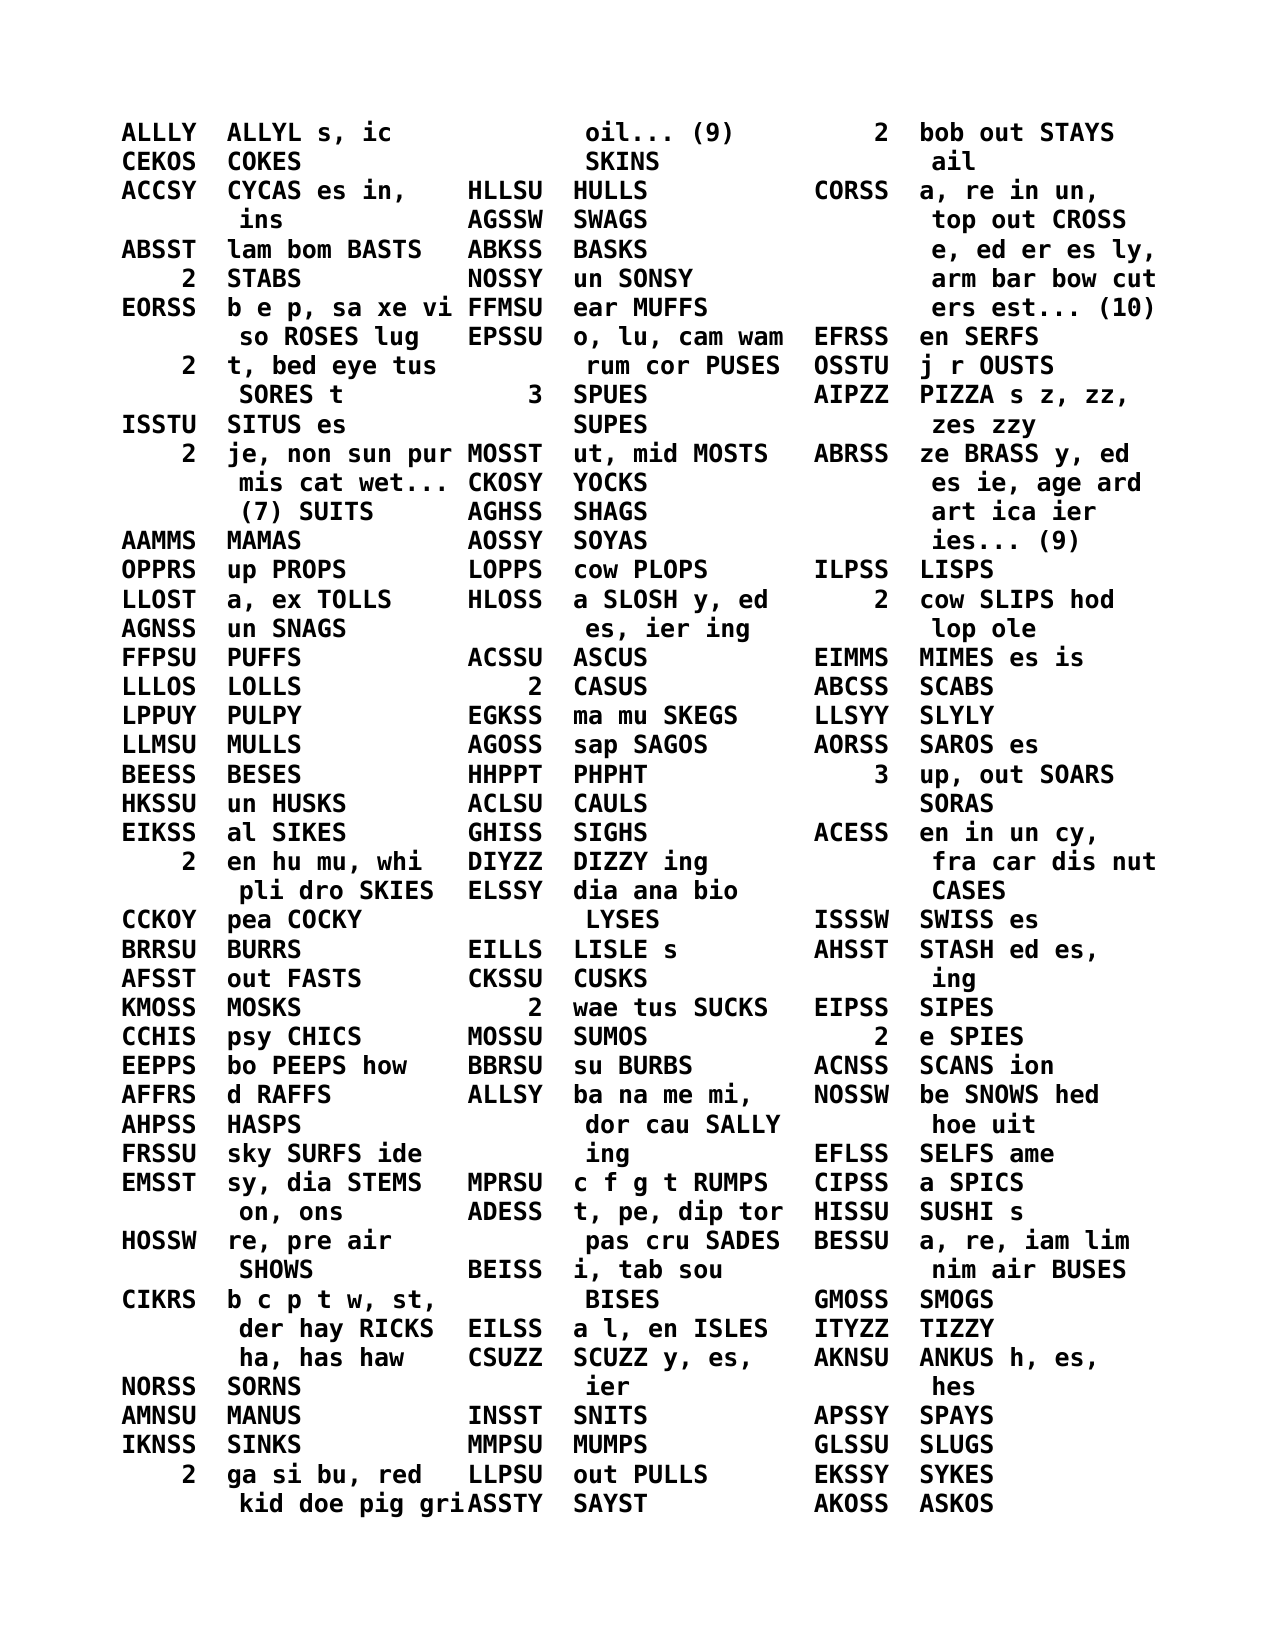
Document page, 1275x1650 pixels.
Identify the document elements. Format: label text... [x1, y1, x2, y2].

text EIPSS SIPES [814, 993, 1157, 1022]
text EORSS b e p, sa xe vi so ROSES lug [121, 293, 464, 351]
text CKOSY YOCKS [467, 468, 811, 497]
text CCKOY pea COCKY [121, 906, 464, 935]
text LOPPS cow PLOPS [467, 556, 811, 585]
text EILLS LISLE s [467, 935, 811, 964]
text HKSSU un HUSKS [121, 789, 464, 818]
text CEKOS COKES [121, 147, 464, 176]
text NOSSY un SONSY [467, 264, 811, 293]
text oil... (9) SKINS [467, 118, 811, 176]
text EMSST sy, dia STEMS on, ons [121, 1168, 464, 1226]
text AMNSU MANUS [121, 1401, 464, 1431]
text LLPSU out PULLS [467, 1460, 811, 1489]
text ACSSU ASCUS [467, 643, 811, 672]
text ALLSY ba na me mi, dor cau SALLY ing [467, 1081, 811, 1168]
text AHPSS HASPS [121, 1110, 464, 1139]
text HHPPT PHPHT [467, 760, 811, 789]
text LLMSU MULLS [121, 731, 464, 760]
text 2 en hu mu, whi pli dro SKIES [121, 847, 464, 906]
text CIPSS a SPICS [814, 1168, 1157, 1197]
text LLLOS LOLLS [121, 672, 464, 701]
text ELSSY dia ana bio LYSES [467, 876, 811, 935]
text CORSS a, re in un, top out CROSS e, ed er es ly, arm bar bow cut ers est... (10) [814, 176, 1157, 322]
text NORSS SORNS [121, 1372, 464, 1401]
text EKSSY SYKES [814, 1460, 1157, 1489]
text AKOSS ASKOS [814, 1489, 1157, 1518]
text EGKSS ma mu SKEGS [467, 701, 811, 731]
text AGHSS SHAGS [467, 497, 811, 526]
text ASSTY SAYST [467, 1489, 811, 1518]
text ACCSY CYCAS es in, ins [121, 176, 464, 235]
text 2 wae tus SUCKS [467, 993, 811, 1022]
text AIPZZ PIZZA s z, zz, zes zzy [814, 381, 1157, 439]
text LLOST a, ex TOLLS [121, 585, 464, 614]
text SORAS [814, 789, 1157, 818]
text HLOSS a SLOSH y, ed es, ier ing [467, 585, 811, 643]
text 2 bob out STAYS ail [814, 118, 1157, 176]
text EFRSS en SERFS [814, 322, 1157, 351]
text AHSST STASH ed es, ing [814, 935, 1157, 993]
text HISSU SUSHI s [814, 1197, 1157, 1226]
text 2 t, bed eye tus SORES t [121, 351, 464, 410]
text CIKRS b c p t w, st, der hay RICKS ha, has haw [121, 1285, 464, 1372]
text OSSTU j r OUSTS [814, 351, 1157, 381]
text EIMMS MIMES es is [814, 643, 1157, 672]
text DIYZZ DIZZY ing [467, 847, 811, 876]
text FRSSU sky SURFS ide [121, 1139, 464, 1168]
text BBRSU su BURBS [467, 1051, 811, 1081]
text EFLSS SELFS ame [814, 1139, 1157, 1168]
text LLSYY SLYLY [814, 701, 1157, 731]
text 2 e SPIES [814, 1022, 1157, 1051]
text EIKSS al SIKES [121, 818, 464, 847]
text AGNSS un SNAGS [121, 614, 464, 643]
text ILPSS LISPS [814, 556, 1157, 585]
text ISSTU SITUS es [121, 410, 464, 439]
text AGOSS sap SAGOS [467, 731, 811, 760]
text 2 CASUS [467, 672, 811, 701]
text ADESS t, pe, dip tor pas cru SADES [467, 1197, 811, 1256]
text AKNSU ANKUS h, es, hes [814, 1343, 1157, 1401]
text GMOSS SMOGS [814, 1285, 1157, 1314]
text HOSSW re, pre air SHOWS [121, 1226, 464, 1285]
text CKSSU CUSKS [467, 964, 811, 993]
text AGSSW SWAGS [467, 206, 811, 235]
text 2 STABS [121, 264, 464, 293]
text OPPRS up PROPS [121, 556, 464, 585]
text MOSST ut, mid MOSTS [467, 439, 811, 468]
text EPSSU o, lu, cam wam rum cor PUSES [467, 322, 811, 381]
text ABKSS BASKS [467, 235, 811, 264]
text NOSSW be SNOWS hed hoe uit [814, 1081, 1157, 1139]
text AAMMS MAMAS [121, 526, 464, 556]
text ALLLY ALLYL s, ic [121, 118, 464, 147]
text LPPUY PULPY [121, 701, 464, 731]
text ISSSW SWISS es [814, 906, 1157, 935]
text 2 cow SLIPS hod lop ole [814, 585, 1157, 643]
text ACESS en in un cy, fra car dis nut CASES [814, 818, 1157, 906]
text CSUZZ SCUZZ y, es, ier [467, 1343, 811, 1401]
text GHISS SIGHS [467, 818, 811, 847]
text AOSSY SOYAS [467, 526, 811, 556]
text INSST SNITS [467, 1401, 811, 1431]
text BESSU a, re, iam lim nim air BUSES [814, 1226, 1157, 1285]
text AORSS SAROS es [814, 731, 1157, 760]
text EEPPS bo PEEPS how [121, 1051, 464, 1081]
text BEESS BESES [121, 760, 464, 789]
text ACLSU CAULS [467, 789, 811, 818]
text 3 up, out SOARS [814, 760, 1157, 789]
text CCHIS psy CHICS [121, 1022, 464, 1051]
text MMPSU MUMPS [467, 1431, 811, 1460]
text SUPES [467, 410, 811, 439]
text ABRSS ze BRASS y, ed es ie, age ard art ica ier ies... (9) [814, 439, 1157, 556]
text 2 ga si bu, red kid doe pig gri [121, 1460, 464, 1518]
text ACNSS SCANS ion [814, 1051, 1157, 1081]
text FFPSU PUFFS [121, 643, 464, 672]
text EILSS a l, en ISLES [467, 1314, 811, 1343]
text ABCSS SCABS [814, 672, 1157, 701]
text HLLSU HULLS [467, 176, 811, 206]
text ABSST lam bom BASTS [121, 235, 464, 264]
text 3 SPUES [467, 381, 811, 410]
text GLSSU SLUGS [814, 1431, 1157, 1460]
text IKNSS SINKS [121, 1431, 464, 1460]
text BRRSU BURRS [121, 935, 464, 964]
text AFSST out FASTS [121, 964, 464, 993]
text FFMSU ear MUFFS [467, 293, 811, 322]
text MPRSU c f g t RUMPS [467, 1168, 811, 1197]
text 2 je, non sun pur mis cat wet... (7) SUITS [121, 439, 464, 526]
text KMOSS MOSKS [121, 993, 464, 1022]
text BEISS i, tab sou BISES [467, 1256, 811, 1314]
text MOSSU SUMOS [467, 1022, 811, 1051]
text ITYZZ TIZZY [814, 1314, 1157, 1343]
text AFFRS d RAFFS [121, 1081, 464, 1110]
text APSSY SPAYS [814, 1401, 1157, 1431]
